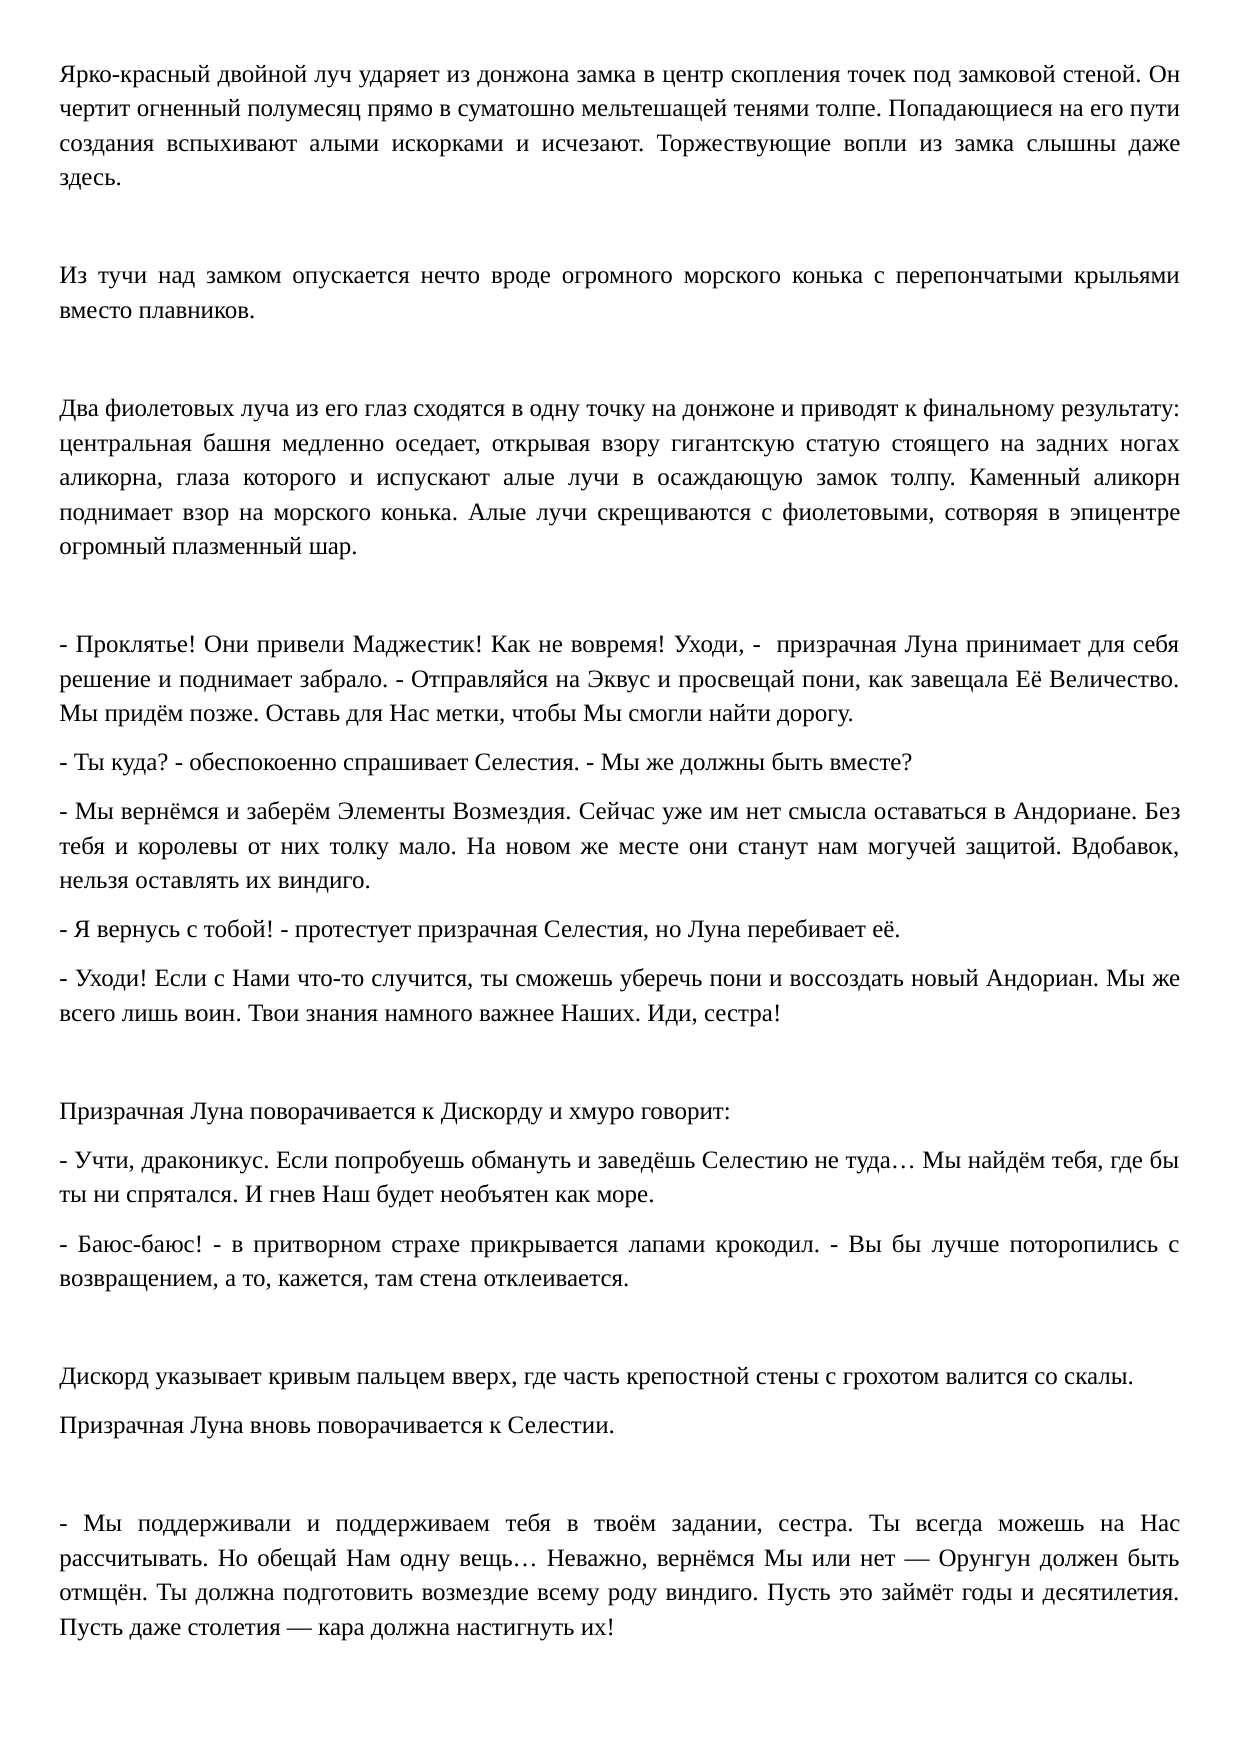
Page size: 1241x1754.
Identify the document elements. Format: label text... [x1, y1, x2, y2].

text - Баюс-баюс! - в притворном страхе прикрывается лапами крокодил. - Вы бы лучше поторопились с возвращением, а то, кажется, там стена отклеивается. [59, 1229, 1181, 1292]
text Дискорд указывает кривым пальцем вверх, где часть крепостной стены с грохотом валится со скалы. [59, 1361, 1181, 1390]
text - Уходи! Если с Нами что-то случится, ты сможешь уберечь пони и воссоздать новый Андориан. Мы же всего лишь воин. Твои знания намного важнее Наших. Иди, сестра! [59, 963, 1181, 1027]
text - Мы вернёмся и заберём Элементы Возмездия. Сейчас уже им нет смысла оставаться в Андориане. Без тебя и королевы от них толку мало. На новом же месте они станут нам могучей защитой. Вдобавок, нельзя оставлять их виндиго. [59, 796, 1181, 894]
text - Учти, драконикус. Если попробуешь обмануть и заведёшь Селестию не туда… Мы найдём тебя, где бы ты ни спрятался. И гнев Наш будет необъятен как море. [59, 1145, 1181, 1208]
text - Мы поддерживали и поддерживаем тебя в твоём задании, сестра. Ты всегда можешь на Нас рассчитывать. Но обещай Нам одну вещь… Неважно, вернёмся Мы или нет — Орунгун должен быть отмщён. Ты должна подготовить возмездие всему роду виндиго. Пусть это займёт годы и десятилетия. Пусть даже столетия — кара должна настигнуть их! [59, 1508, 1181, 1641]
text Из тучи над замком опускается нечто вроде огромного морского конька с перепончатыми крыльями вместо плавников. [59, 261, 1181, 324]
text Ярко-красный двойной луч ударяет из донжона замка в центр скопления точек под замковой стеной. Он чертит огненный полумесяц прямо в суматошно мельтешащей тенями толпе. Попадающиеся на его пути создания вспыхивают алыми искорками и исчезают. Торжествующие вопли из замка слышны даже здесь. [59, 59, 1181, 191]
text Призрачная Луна вновь поворачивается к Селестии. [59, 1410, 1181, 1439]
text Два фиолетовых луча из его глаз сходятся в одну точку на донжоне и приводят к финальному результату: центральная башня медленно оседает, открывая взору гигантскую статую стоящего на задних ногах аликорна, глаза которого и испускают алые лучи в осаждающую замок толпу. Каменный аликорн поднимает взор на морского конька. Алые лучи скрещиваются с фиолетовыми, сотворяя в эпицентре огромный плазменный шар. [59, 393, 1181, 560]
text - Я вернусь с тобой! - протестует призрачная Селестия, но Луна перебивает её. [59, 914, 1181, 943]
text - Ты куда? - обеспокоенно спрашивает Селестия. - Мы же должны быть вместе? [59, 747, 1181, 776]
text Призрачная Луна поворачивается к Дискорду и хмуро говорит: [59, 1096, 1181, 1125]
text - Проклятье! Они привели Маджестик! Как не вовремя! Уходи, - призрачная Луна принимает для себя решение и поднимает забрало. - Отправляйся на Эквус и просвещай пони, как завещала Её Величество. Мы придём позже. Оставь для Нас метки, чтобы Мы смогли найти дорогу. [59, 629, 1181, 727]
